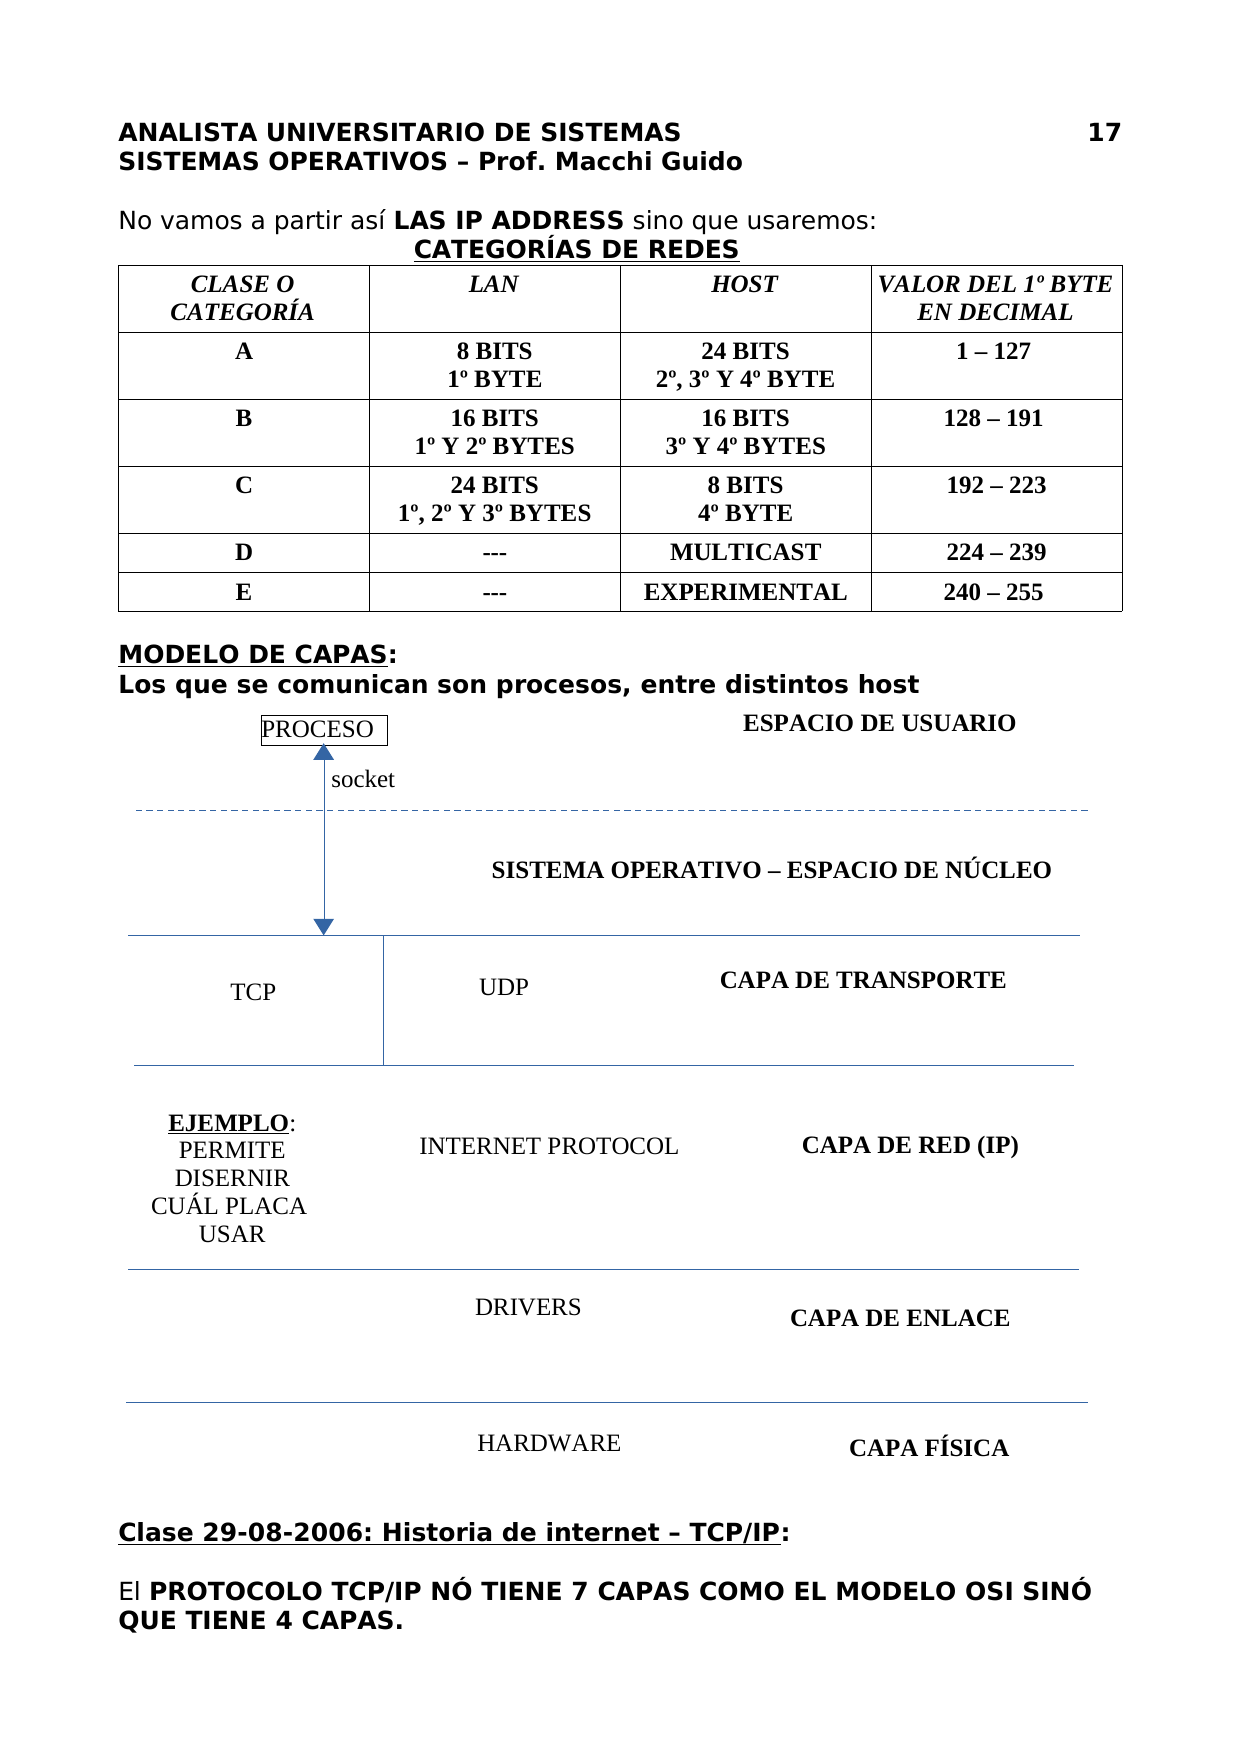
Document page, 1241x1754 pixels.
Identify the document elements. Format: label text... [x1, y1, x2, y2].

text MODELO DE CAPAS: [118, 641, 1122, 670]
table_header VALOR DEL 1º BYTE EN DECIMAL [872, 266, 1122, 332]
table_cell 8 BITS 1º BYTE [370, 333, 620, 399]
table_cell C [119, 467, 369, 533]
table_cell D [119, 534, 369, 572]
table_cell 128 – 191 [872, 400, 1122, 466]
table_cell 16 BITS 3º Y 4º BYTES [621, 400, 871, 466]
text Clase 29-08-2006: Historia de internet – TCP/IP: [118, 1519, 1122, 1548]
table_header LAN [370, 266, 620, 332]
text CATEGORÍAS DE REDES [118, 235, 1122, 265]
table_cell 16 BITS 1º Y 2º BYTES [370, 400, 620, 466]
table_cell E [119, 573, 369, 611]
table_cell MULTICAST [621, 534, 871, 572]
table_cell 24 BITS 1º, 2º Y 3º BYTES [370, 467, 620, 533]
table_cell EXPERIMENTAL [621, 573, 871, 611]
table_header HOST [621, 266, 871, 332]
table_cell 1 – 127 [872, 333, 1122, 399]
table_cell 8 BITS 4º BYTE [621, 467, 871, 533]
table_cell --- [370, 534, 620, 572]
table_header CLASE O CATEGORÍA [119, 266, 369, 332]
table_cell 24 BITS 2º, 3º Y 4º BYTE [621, 333, 871, 399]
text El PROTOCOLO TCP/IP NÓ TIENE 7 CAPAS COMO EL MODELO OSI SINÓ QUE TIENE 4 CAPAS. [118, 1577, 1122, 1636]
table_cell 192 – 223 [872, 467, 1122, 533]
table_cell A [119, 333, 369, 399]
table_cell 224 – 239 [872, 534, 1122, 572]
table_cell B [119, 400, 369, 466]
table_cell 240 – 255 [872, 573, 1122, 611]
table_cell --- [370, 573, 620, 611]
text Los que se comunican son procesos, entre distintos host [118, 670, 1122, 699]
text No vamos a partir así LAS IP ADDRESS sino que usaremos: [118, 206, 1122, 235]
